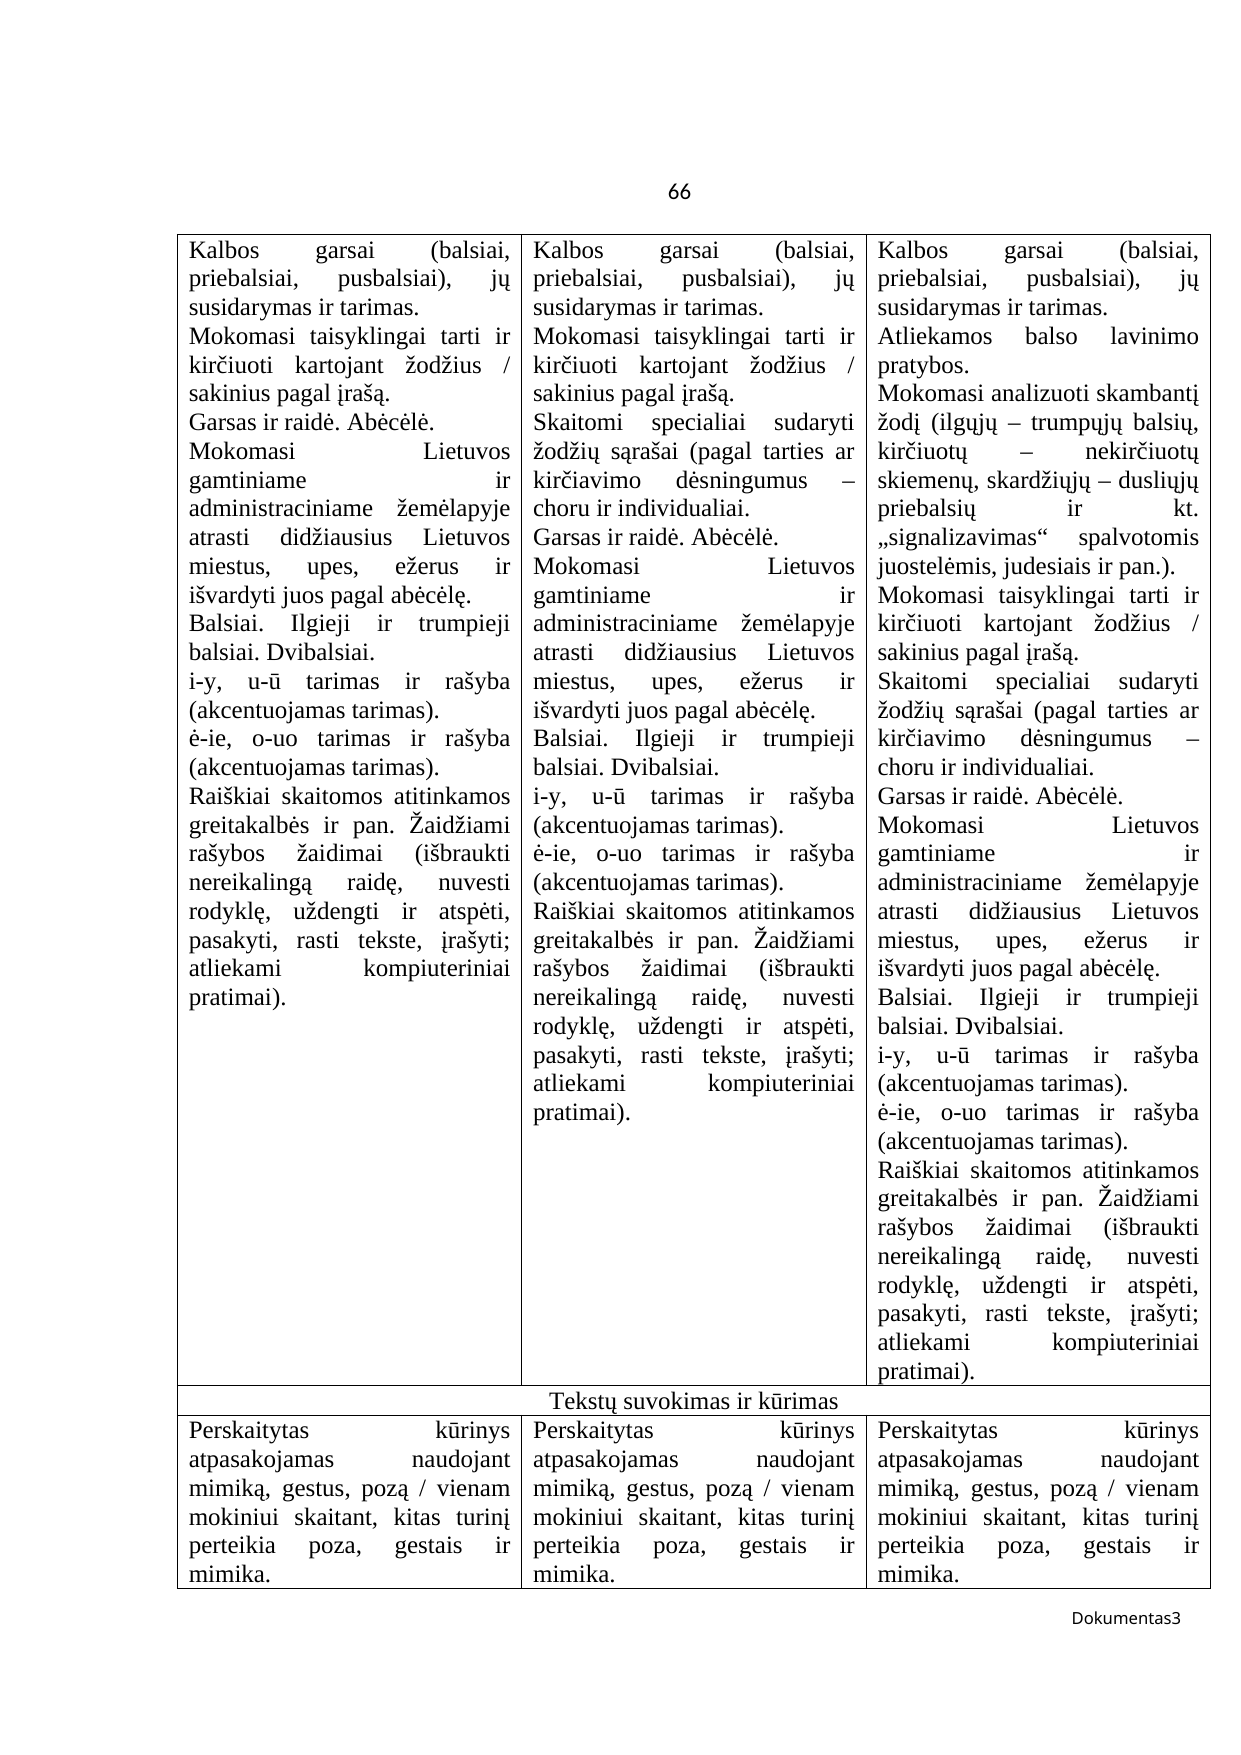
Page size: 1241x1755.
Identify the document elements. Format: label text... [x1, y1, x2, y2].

table_cell Kalbos garsai (balsiai, priebalsiai, pusbalsiai), jų susidarymas ir tarimas. Mokomasi taisyklingai tarti ir kirčiuoti kartojant žodžius / sakinius pagal įrašą. Skaitomi specialiai sudaryti žodžių sąrašai (pagal tarties ar kirčiavimo dėsningumus – choru ir individualiai. Garsas ir raidė. Abėcėlė. Mokomasi Lietuvos gamtiniame ir administraciniame žemėlapyje atrasti didžiausius Lietuvos miestus, upes, ežerus ir išvardyti juos pagal abėcėlę. Balsiai. Ilgieji ir trumpieji balsiai. Dvibalsiai. i-y, u-ū tarimas ir rašyba (akcentuojamas tarimas). ė-ie, o-uo tarimas ir rašyba (akcentuojamas tarimas). Raiškiai skaitomos atitinkamos greitakalbės ir pan. Žaidžiami rašybos žaidimai (išbraukti nereikalingą raidę, nuvesti rodyklę, uždengti ir atspėti, pasakyti, rasti tekste, įrašyti; atliekami kompiuteriniai pratimai). [522, 235, 866, 1385]
table_cell Perskaitytas kūrinys atpasakojamas naudojant mimiką, gestus, pozą / vienam mokiniui skaitant, kitas turinį perteikia poza, gestais ir mimika. [522, 1416, 866, 1588]
table_cell Tekstų suvokimas ir kūrimas [178, 1386, 1210, 1414]
table_cell Kalbos garsai (balsiai, priebalsiai, pusbalsiai), jų susidarymas ir tarimas. Mokomasi taisyklingai tarti ir kirčiuoti kartojant žodžius / sakinius pagal įrašą. Garsas ir raidė. Abėcėlė. Mokomasi Lietuvos gamtiniame ir administraciniame žemėlapyje atrasti didžiausius Lietuvos miestus, upes, ežerus ir išvardyti juos pagal abėcėlę. Balsiai. Ilgieji ir trumpieji balsiai. Dvibalsiai. i-y, u-ū tarimas ir rašyba (akcentuojamas tarimas). ė-ie, o-uo tarimas ir rašyba (akcentuojamas tarimas). Raiškiai skaitomos atitinkamos greitakalbės ir pan. Žaidžiami rašybos žaidimai (išbraukti nereikalingą raidę, nuvesti rodyklę, uždengti ir atspėti, pasakyti, rasti tekste, įrašyti; atliekami kompiuteriniai pratimai). [178, 235, 521, 1385]
table_cell Perskaitytas kūrinys atpasakojamas naudojant mimiką, gestus, pozą / vienam mokiniui skaitant, kitas turinį perteikia poza, gestais ir mimika. [867, 1416, 1210, 1588]
table_cell Kalbos garsai (balsiai, priebalsiai, pusbalsiai), jų susidarymas ir tarimas. Atliekamos balso lavinimo pratybos. Mokomasi analizuoti skambantį žodį (ilgųjų – trumpųjų balsių, kirčiuotų – nekirčiuotų skiemenų, skardžiųjų – dusliųjų priebalsių ir kt. „signalizavimas“ spalvotomis juostelėmis, judesiais ir pan.). Mokomasi taisyklingai tarti ir kirčiuoti kartojant žodžius / sakinius pagal įrašą. Skaitomi specialiai sudaryti žodžių sąrašai (pagal tarties ar kirčiavimo dėsningumus – choru ir individualiai. Garsas ir raidė. Abėcėlė. Mokomasi Lietuvos gamtiniame ir administraciniame žemėlapyje atrasti didžiausius Lietuvos miestus, upes, ežerus ir išvardyti juos pagal abėcėlę. Balsiai. Ilgieji ir trumpieji balsiai. Dvibalsiai. i-y, u-ū tarimas ir rašyba (akcentuojamas tarimas). ė-ie, o-uo tarimas ir rašyba (akcentuojamas tarimas). Raiškiai skaitomos atitinkamos greitakalbės ir pan. Žaidžiami rašybos žaidimai (išbraukti nereikalingą raidę, nuvesti rodyklę, uždengti ir atspėti, pasakyti, rasti tekste, įrašyti; atliekami kompiuteriniai pratimai). [867, 235, 1210, 1385]
table_cell Perskaitytas kūrinys atpasakojamas naudojant mimiką, gestus, pozą / vienam mokiniui skaitant, kitas turinį perteikia poza, gestais ir mimika. [178, 1416, 521, 1588]
